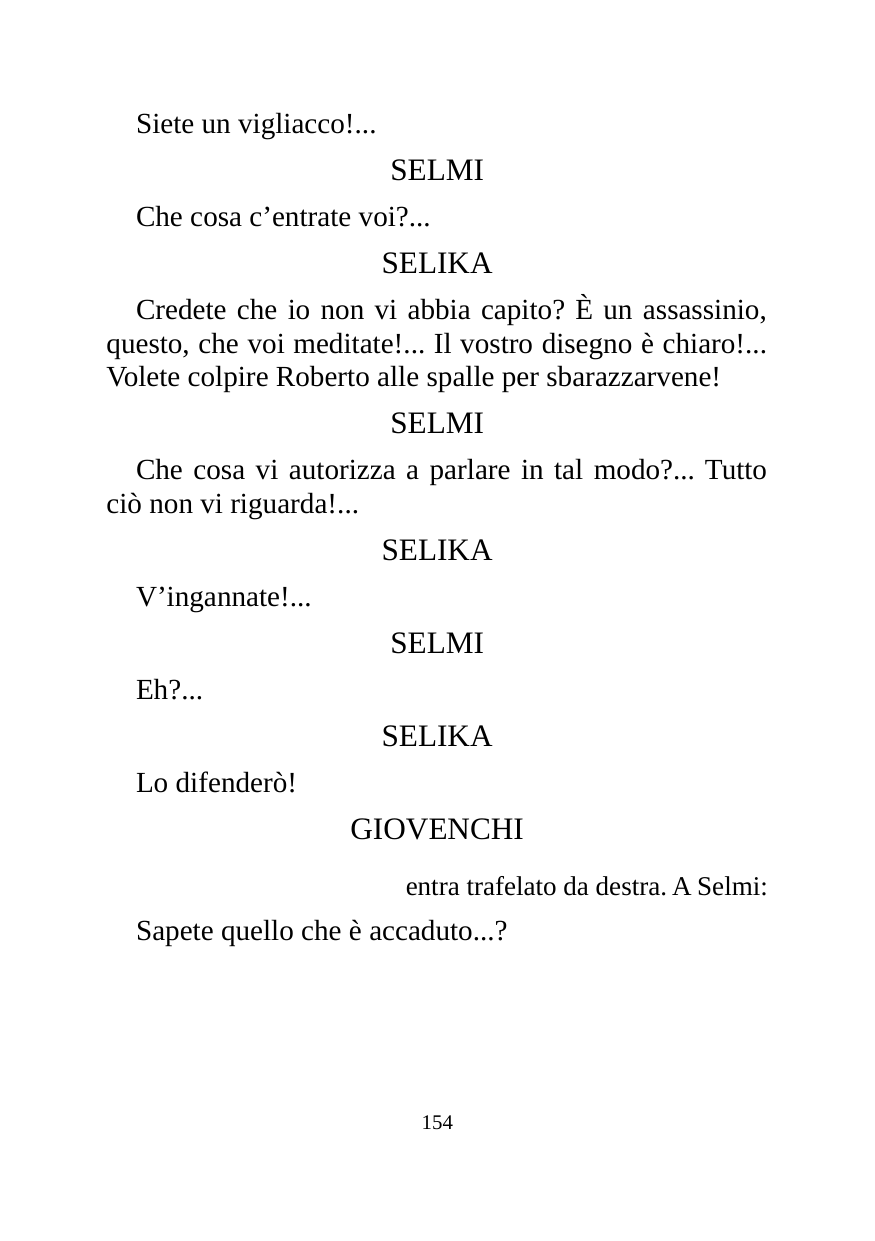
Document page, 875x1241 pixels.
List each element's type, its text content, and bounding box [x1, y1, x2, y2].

text SELIKA [106, 244, 768, 281]
text Sapete quello che è accaduto...? [106, 913, 768, 946]
text entra trafelato da destra. A Selmi: [402, 870, 768, 901]
text SELIKA [106, 717, 768, 753]
text Che cosa vi autorizza a parlare in tal modo?... Tutto ciò non vi riguarda!... [106, 452, 768, 519]
text SELMI [106, 624, 768, 660]
text SELMI [106, 152, 768, 187]
text GIOVENCHI [106, 810, 768, 846]
text SELMI [106, 405, 768, 441]
text Eh?... [106, 672, 768, 706]
text SELIKA [106, 531, 768, 567]
text Siete un vigliacco!... [106, 106, 768, 140]
text Credete che io non vi abbia capito? È un assassinio, questo, che voi meditate!... Il vostro disegno è chiaro!... Volete colpire Roberto alle spalle per sbarazzarvene! [106, 292, 768, 393]
text V’ingannate!... [106, 579, 768, 612]
text Che cosa c’entrate voi?... [106, 199, 768, 233]
text Lo difenderò! [106, 765, 768, 798]
